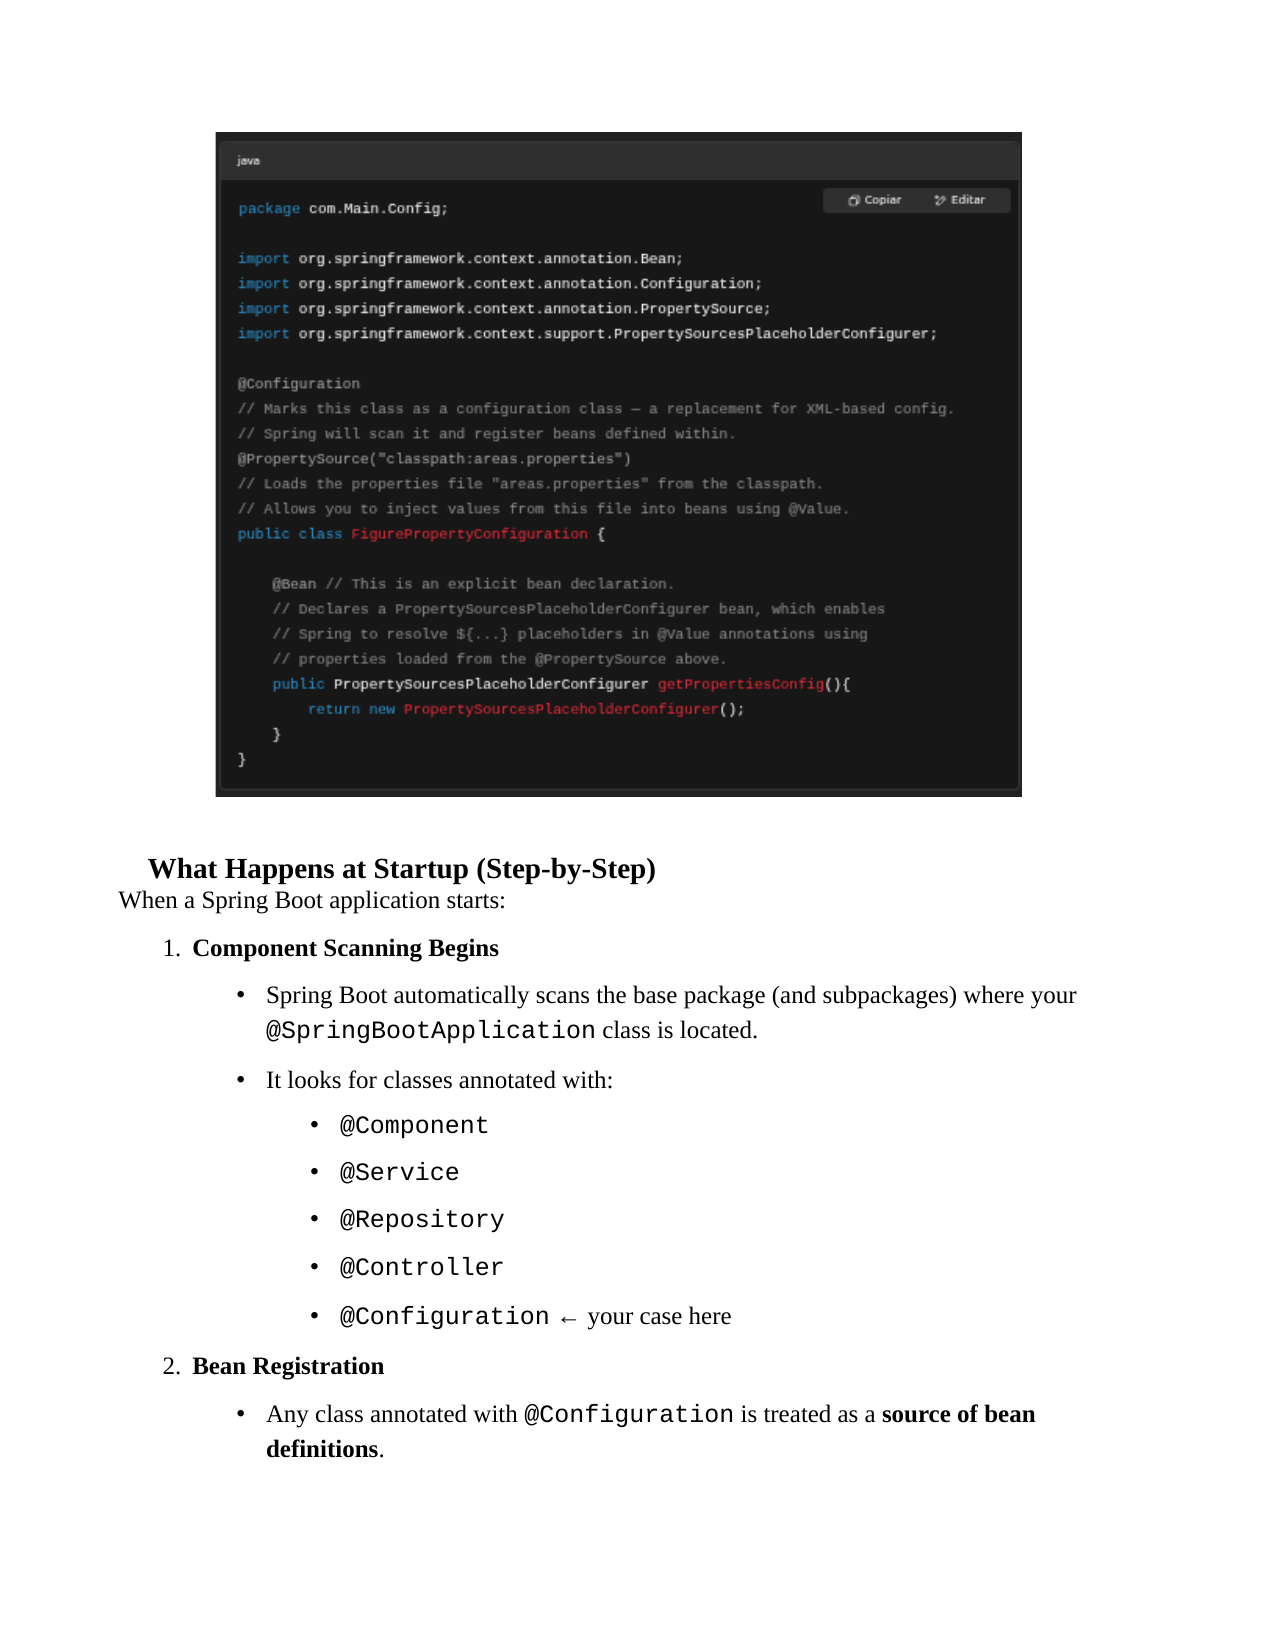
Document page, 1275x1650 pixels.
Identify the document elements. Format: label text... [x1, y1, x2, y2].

subtitle ✅ What Happens at Startup (Step-by-Step) [118, 851, 1157, 885]
list @Repository [310, 1207, 1157, 1235]
list Spring Boot automatically scans the base package (and subpackages) where your @SpringBootApplication class is located. [236, 980, 1157, 1046]
list @Service [310, 1160, 1157, 1188]
list @Controller [310, 1254, 1157, 1282]
list Bean Registration [162, 1351, 1157, 1380]
list Component Scanning Begins [162, 933, 1157, 961]
list Any class annotated with @Configuration is treated as a source of bean definitions. [236, 1399, 1157, 1463]
list @Component [310, 1113, 1157, 1141]
list @Configuration ← your case here [310, 1301, 1157, 1332]
text When a Spring Boot application starts: [118, 885, 1157, 914]
list It looks for classes annotated with: [236, 1065, 1157, 1094]
